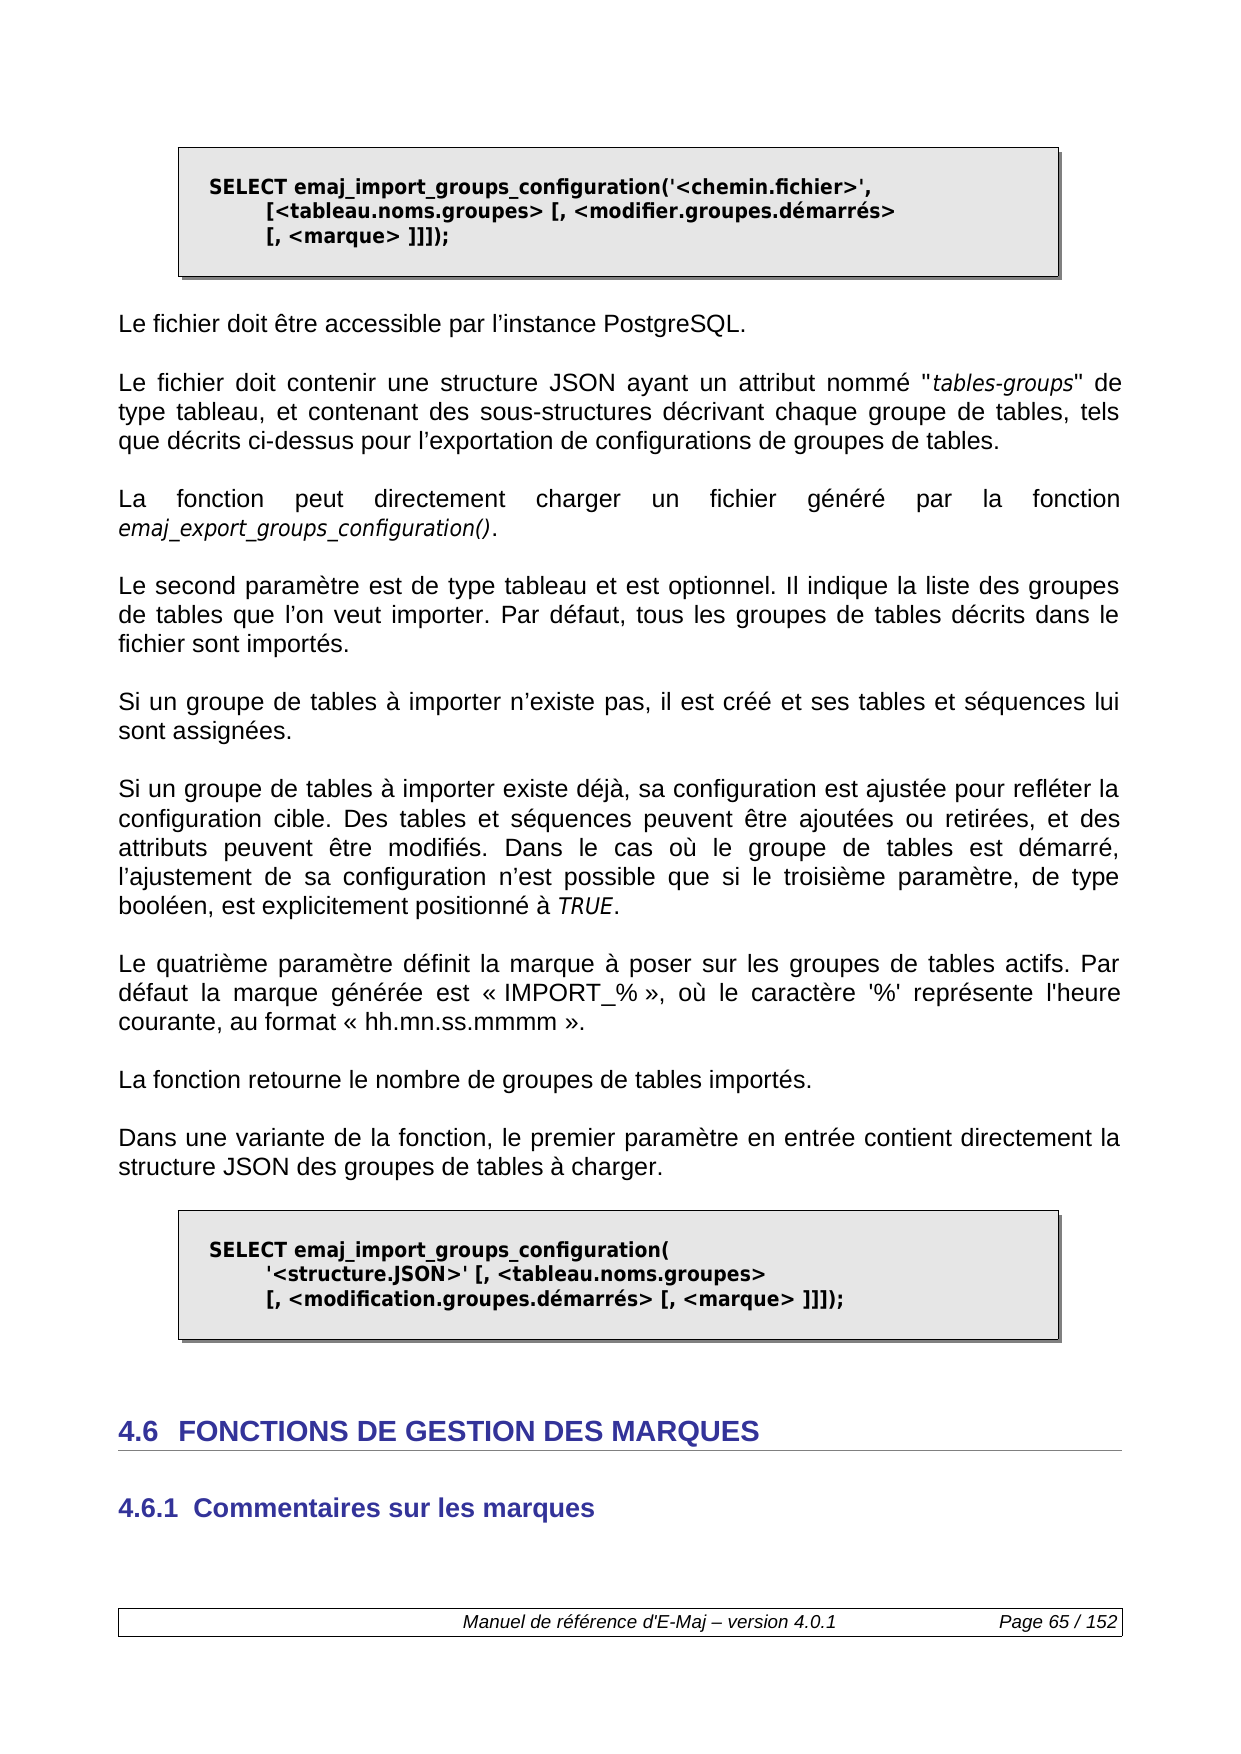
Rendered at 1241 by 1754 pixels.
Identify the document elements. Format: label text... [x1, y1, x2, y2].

text La fonction peut directement charger un fichier généré par la fonction emaj_export_groups_configuration(). [118, 484, 1122, 542]
text Le quatrième paramètre définit la marque à poser sur les groupes de tables actifs. Par défaut la marque générée est « IMPORT_% », où le caractère '%' représente l'heure courante, au format « hh.mn.ss.mmmm ». [118, 949, 1122, 1036]
subtitle Fonctions de gestion des marques [118, 1414, 1122, 1450]
text Le second paramètre est de type tableau et est optionnel. Il indique la liste des groupes de tables que l’on veut importer. Par défaut, tous les groupes de tables décrits dans le fichier sont importés. [118, 571, 1122, 658]
text Si un groupe de tables à importer n’existe pas, il est créé et ses tables et séquences lui sont assignées. [118, 687, 1122, 745]
subtitle Commentaires sur les marques [118, 1492, 1122, 1523]
text Si un groupe de tables à importer existe déjà, sa configuration est ajustée pour refléter la configuration cible. Des tables et séquences peuvent être ajoutées ou retirées, et des attributs peuvent être modifiés. Dans le cas où le groupe de tables est démarré, l’ajustement de sa configuration n’est possible que si le troisième paramètre, de type booléen, est explicitement positionné à TRUE. [118, 774, 1122, 920]
text La fonction retourne le nombre de groupes de tables importés. [118, 1065, 1122, 1094]
text SELECT emaj_import_groups_configuration('<chemin.fichier>', [<tableau.noms.groupes> [, <modifier.groupes.démarrés> [, <marque> ]]]); [179, 172, 1058, 245]
text Le fichier doit être accessible par l’instance PostgreSQL. [118, 309, 1122, 338]
text SELECT emaj_import_groups_configuration( '<structure.JSON>' [, <tableau.noms.groupes> [, <modification.groupes.démarrés> [, <marque> ]]]); [179, 1235, 1058, 1308]
text Le fichier doit contenir une structure JSON ayant un attribut nommé "tables-groups" de type tableau, et contenant des sous-structures décrivant chaque groupe de tables, tels que décrits ci-dessus pour l’exportation de configurations de groupes de tables. [118, 367, 1122, 455]
text Dans une variante de la fonction, le premier paramètre en entrée contient directement la structure JSON des groupes de tables à charger. [118, 1123, 1122, 1181]
